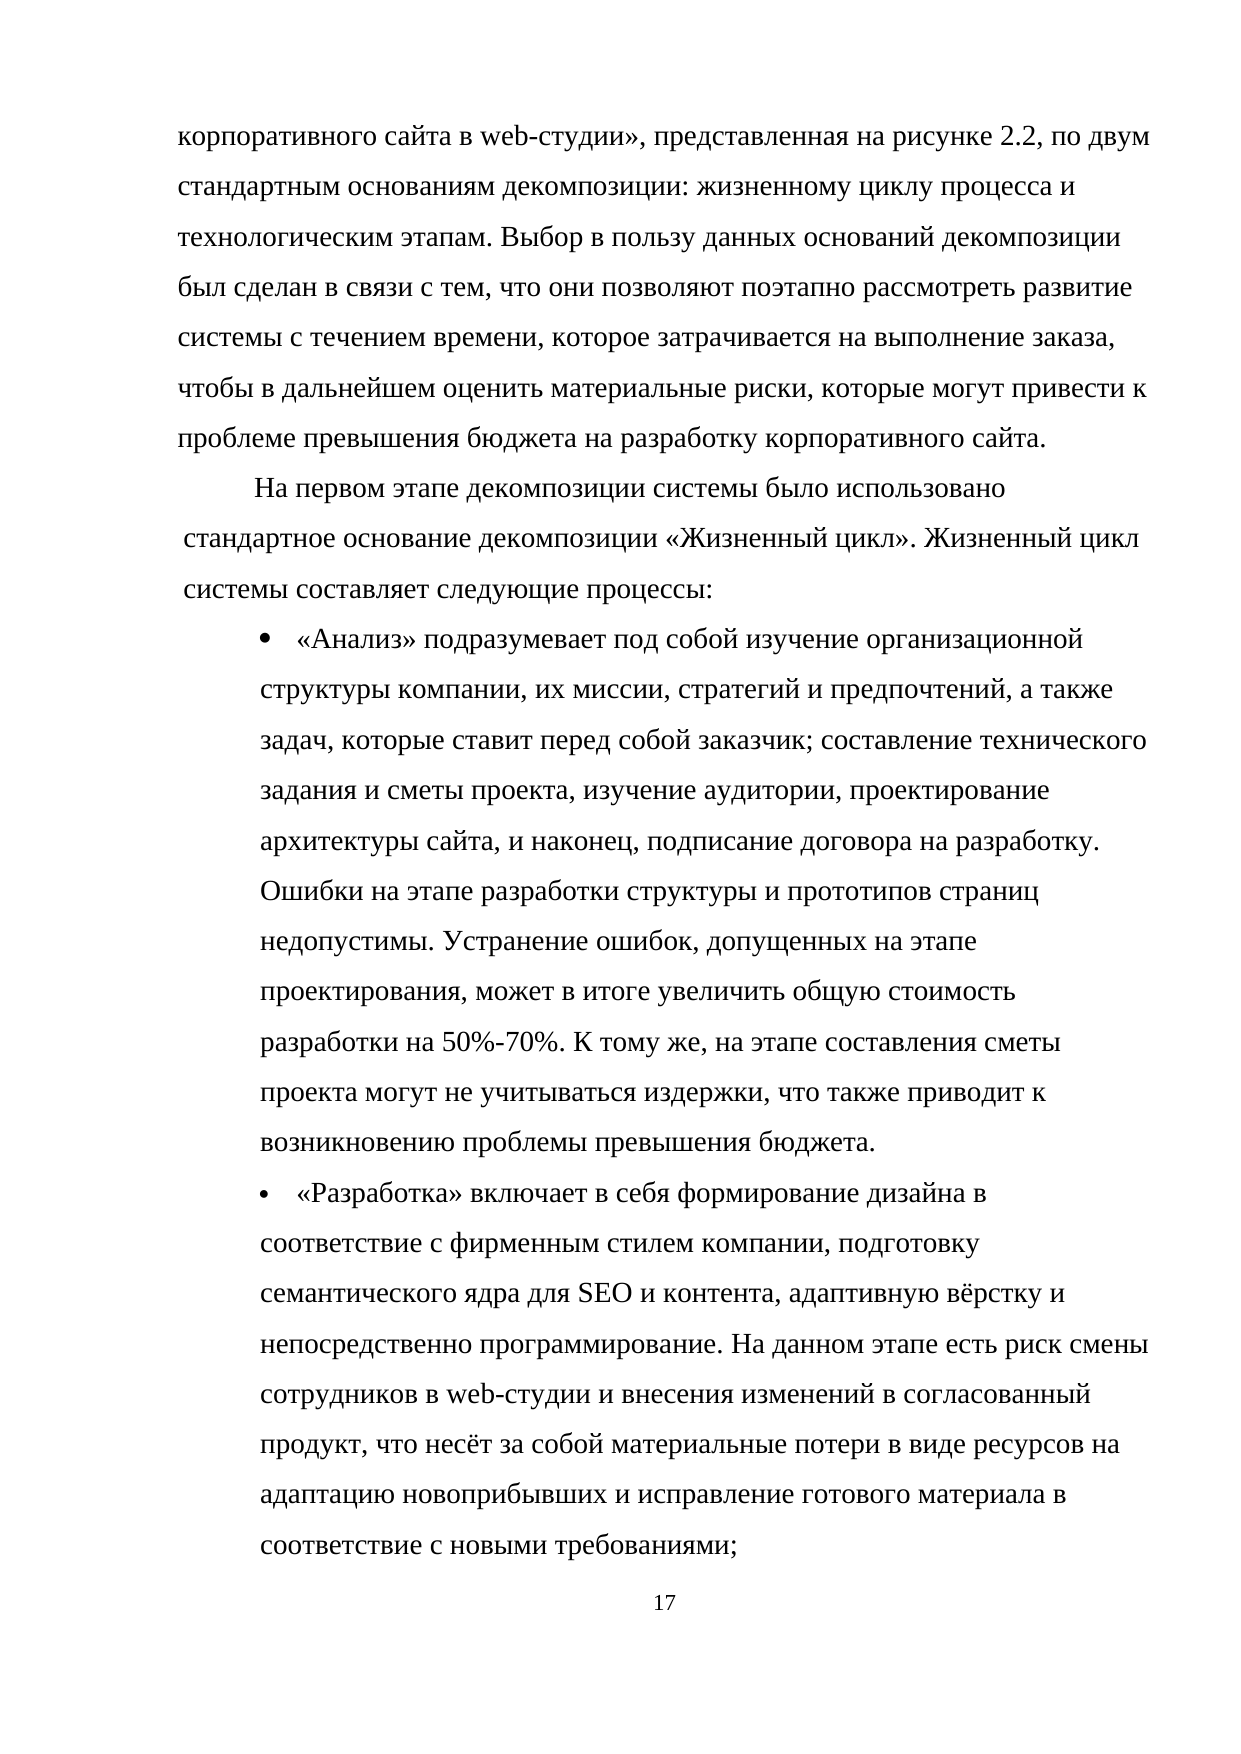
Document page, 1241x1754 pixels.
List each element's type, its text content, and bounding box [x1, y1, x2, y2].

subtitle На первом этапе декомпозиции системы было использовано стандартное основание декомпозиции «Жизненный цикл». Жизненный цикл системы составляет следующие процессы: [183, 470, 1152, 604]
subtitle «Разработка» включает в себя формирование дизайна в соответствие с фирменным стилем компании, подготовку семантического ядра для SEO и контента, адаптивную вёрстку и непосредственно программирование. На данном этапе есть риск смены сотрудников в web-студии и внесения изменений в согласованный продукт, что несёт за собой материальные потери в виде ресурсов на адаптацию новоприбывших и исправление готового материала в соответствие с новыми требованиями; [260, 1175, 1152, 1561]
subtitle «Анализ» подразумевает под собой изучение организационной структуры компании, их миссии, стратегий и предпочтений, а также задач, которые ставит перед собой заказчик; составление технического задания и сметы проекта, изучение аудитории, проектирование архитектуры сайта, и наконец, подписание договора на разработку. Ошибки на этапе разработки структуры и прототипов страниц недопустимы. Устранение ошибок, допущенных на этапе проектирования, может в итоге увеличить общую стоимость разработки на 50%-70%. К тому же, на этапе составления сметы проекта могут не учитываться издержки, что также приводит к возникновению проблемы превышения бюджета. [260, 621, 1152, 1158]
subtitle корпоративного сайта в web-студии», представленная на рисунке 2.2, по двум стандартным основаниям декомпозиции: жизненному циклу процесса и технологическим этапам. Выбор в пользу данных оснований декомпозиции был сделан в связи с тем, что они позволяют поэтапно рассмотреть развитие системы с течением времени, которое затрачивается на выполнение заказа, чтобы в дальнейшем оценить материальные риски, которые могут привести к проблеме превышения бюджета на разработку корпоративного сайта. [177, 118, 1152, 453]
